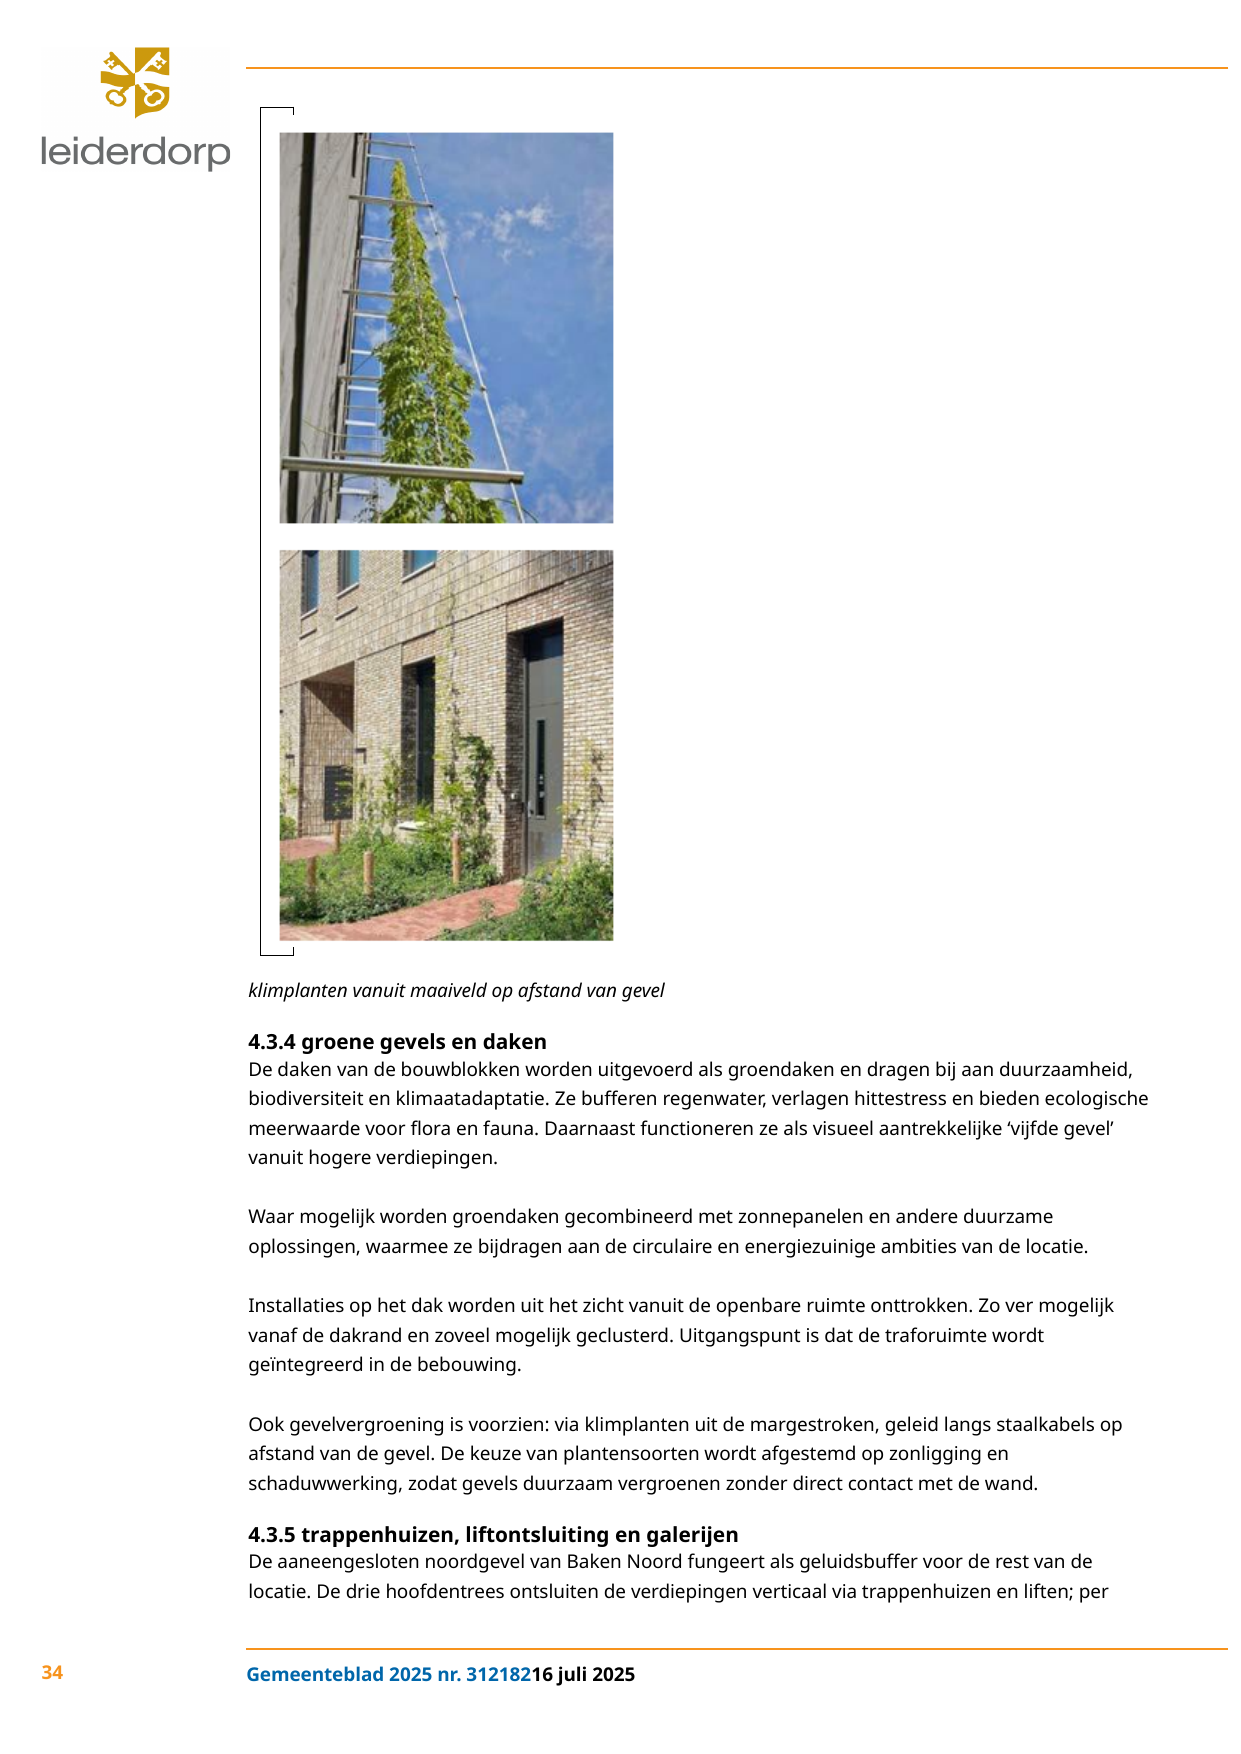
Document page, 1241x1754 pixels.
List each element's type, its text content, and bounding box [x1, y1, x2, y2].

text De daken van de bouwblokken worden uitgevoerd als groendaken en dragen bij aan duurzaamheid, biodiversiteit en klimaatadaptatie. Ze bufferen regenwater, verlagen hittestress en bieden ecologische meerwaarde voor flora en fauna. Daarnaast functioneren ze als visueel aantrekkelijke ‘vijfde gevel’ vanuit hogere verdiepingen. [248, 1056, 1152, 1170]
picture [268, 115, 624, 947]
text 4.3.5 trappenhuizen, liftontsluiting en galerijen [248, 1520, 1152, 1549]
text De aaneengesloten noordgevel van Baken Noord fungeert als geluidsbuffer voor de rest van de locatie. De drie hoofdentrees ontsluiten de verdiepingen verticaal via trappenhuizen en liften; per [248, 1549, 1152, 1604]
text 4.3.4 groene gevels en daken [248, 1027, 1152, 1056]
text Waar mogelijk worden groendaken gecombineerd met zonnepanelen en andere duurzame oplossingen, waarmee ze bijdragen aan de circulaire en energiezuinige ambities van de locatie. [248, 1204, 1152, 1259]
text klimplanten vanuit maaiveld op afstand van gevel [248, 977, 1152, 1003]
picture [41, 47, 231, 172]
text Installaties op het dak worden uit het zicht vanuit de openbare ruimte onttrokken. Zo ver mogelijk vanaf de dakrand en zoveel mogelijk geclusterd. Uitgangspunt is dat de traforuimte wordt geïntegreerd in de bebouwing. [248, 1292, 1152, 1377]
text Ook gevelvergroening is voorzien: via klimplanten uit de margestroken, geleid langs staalkabels op afstand van de gevel. De keuze van plantensoorten wordt afgestemd op zonligging en schaduwwerking, zodat gevels duurzaam vergroenen zonder direct contact met de wand. [248, 1411, 1152, 1496]
